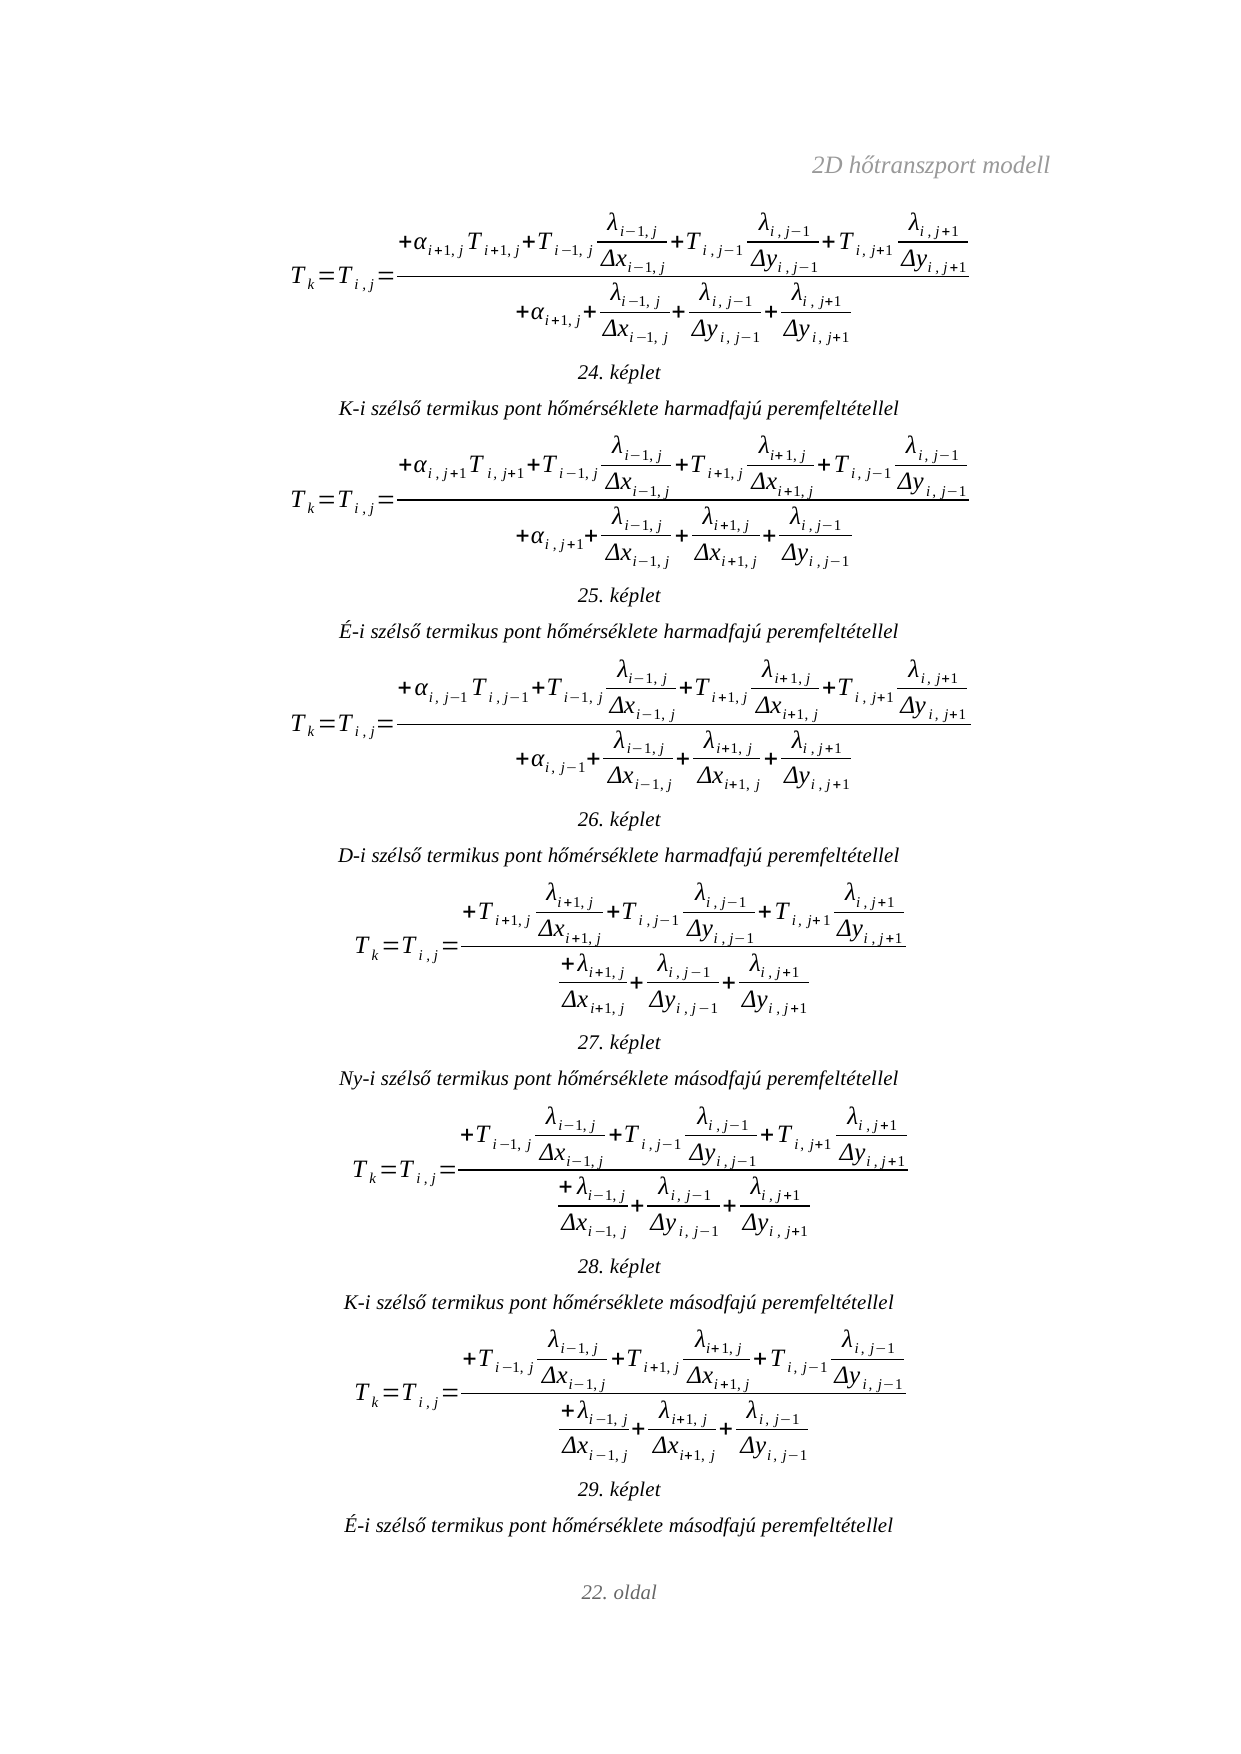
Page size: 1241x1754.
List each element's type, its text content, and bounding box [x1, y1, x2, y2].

text 24. képlet [187, 360, 1053, 384]
text 26. képlet [187, 807, 1053, 831]
text É-i szélső termikus pont hőmérséklete másodfajú peremfeltétellel [187, 1513, 1053, 1537]
text 29. képlet [187, 1477, 1053, 1501]
text 28. képlet [187, 1254, 1053, 1278]
text Ny-i szélső termikus pont hőmérséklete másodfajú peremfeltétellel [187, 1066, 1053, 1090]
text K-i szélső termikus pont hőmérséklete másodfajú peremfeltétellel [187, 1290, 1053, 1314]
text 27. képlet [187, 1030, 1053, 1054]
text D-i szélső termikus pont hőmérséklete harmadfajú peremfeltétellel [187, 843, 1053, 867]
text É-i szélső termikus pont hőmérséklete harmadfajú peremfeltétellel [187, 619, 1053, 643]
text K-i szélső termikus pont hőmérséklete harmadfajú peremfeltétellel [187, 396, 1053, 420]
text 25. képlet [187, 583, 1053, 607]
